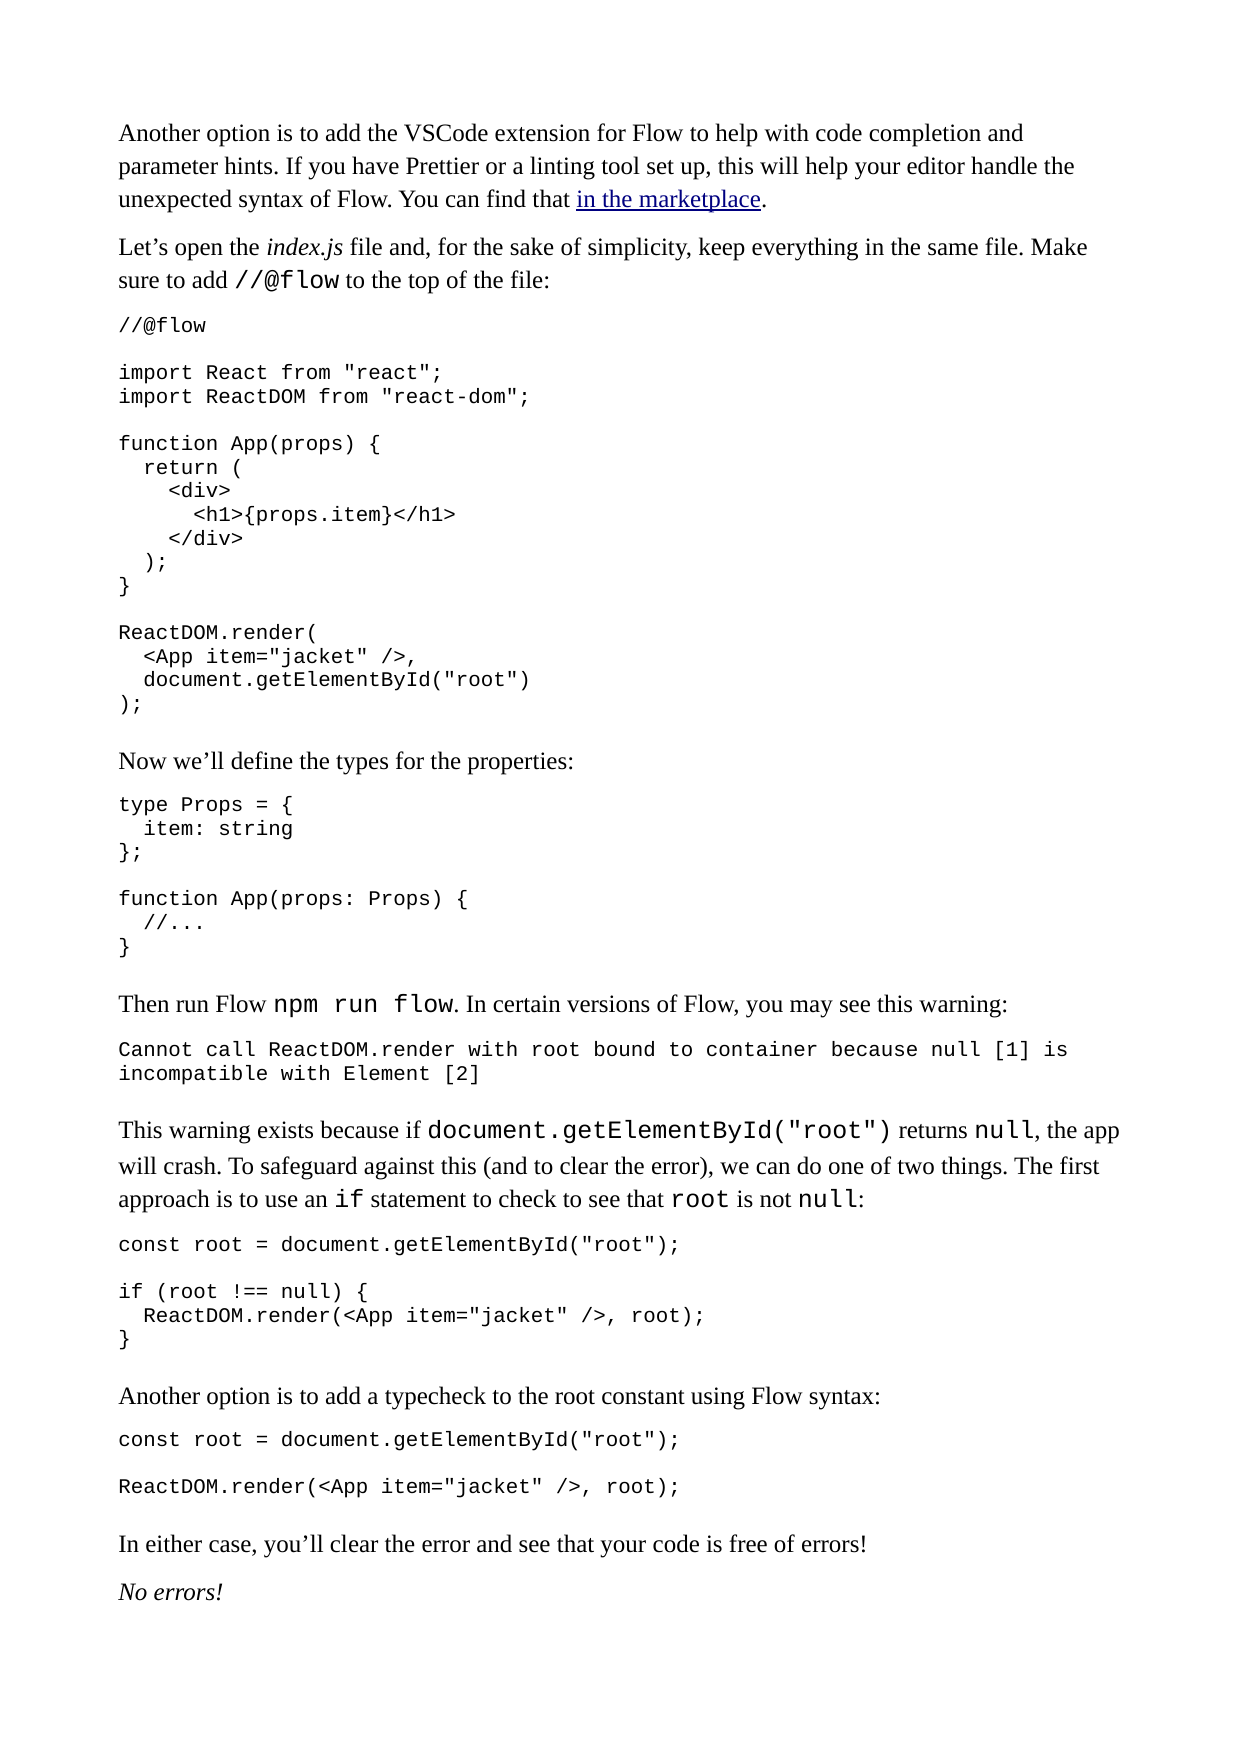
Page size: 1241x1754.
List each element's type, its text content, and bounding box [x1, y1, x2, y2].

text ); [118, 551, 1122, 575]
text import ReactDOM from "react-dom"; [118, 386, 1122, 409]
text ReactDOM.render( [118, 622, 1122, 646]
text In either case, you’ll clear the error and see that your code is free of errors! [118, 1529, 1122, 1558]
text Now we’ll define the types for the properties: [118, 746, 1122, 775]
text }; [118, 841, 1122, 865]
text Another option is to add a typecheck to the root constant using Flow syntax: [118, 1381, 1122, 1410]
text return ( [118, 457, 1122, 480]
text document.getElementById("root") [118, 669, 1122, 693]
text <h1>{props.item}</h1> [118, 504, 1122, 528]
text <App item="jacket" />, [118, 646, 1122, 669]
text incompatible with Element [2] [118, 1062, 1122, 1086]
text const root = document.getElementById("root"); [118, 1234, 1122, 1257]
text Cannot call ReactDOM.render with root bound to container because null [1] is [118, 1039, 1122, 1062]
text item: string [118, 817, 1122, 841]
text const root = document.getElementById("root"); [118, 1429, 1122, 1453]
text function App(props) { [118, 433, 1122, 457]
text } [118, 1328, 1122, 1352]
text <div> [118, 480, 1122, 504]
text ReactDOM.render(<App item="jacket" />, root); [118, 1476, 1122, 1500]
text Another option is to add the VSCode extension for Flow to help with code completion and parameter hints. If you have Prettier or a linting tool set up, this will help your editor handle the unexpected syntax of Flow. You can find that in the marketplace. [118, 118, 1122, 213]
text } [118, 575, 1122, 598]
text //@flow [118, 315, 1122, 338]
text This warning exists because if document.getElementById("root") returns null, the app will crash. To safeguard against this (and to clear the error), we can do one of two things. The first approach is to use an if statement to check to see that root is not null: [118, 1116, 1122, 1214]
text ); [118, 693, 1122, 717]
text import React from "react"; [118, 362, 1122, 386]
text function App(props: Props) { [118, 888, 1122, 912]
text } [118, 936, 1122, 959]
text Let’s open the index.js file and, for the sake of simplicity, keep everything in the same file. Make sure to add //@flow to the top of the file: [118, 232, 1122, 296]
text type Props = { [118, 794, 1122, 817]
text ReactDOM.render(<App item="jacket" />, root); [118, 1305, 1122, 1328]
text Then run Flow npm run flow. In certain versions of Flow, you may see this warning: [118, 989, 1122, 1020]
text </div> [118, 528, 1122, 551]
text No errors! [118, 1577, 1122, 1606]
text if (root !== null) { [118, 1281, 1122, 1305]
text //... [118, 912, 1122, 936]
